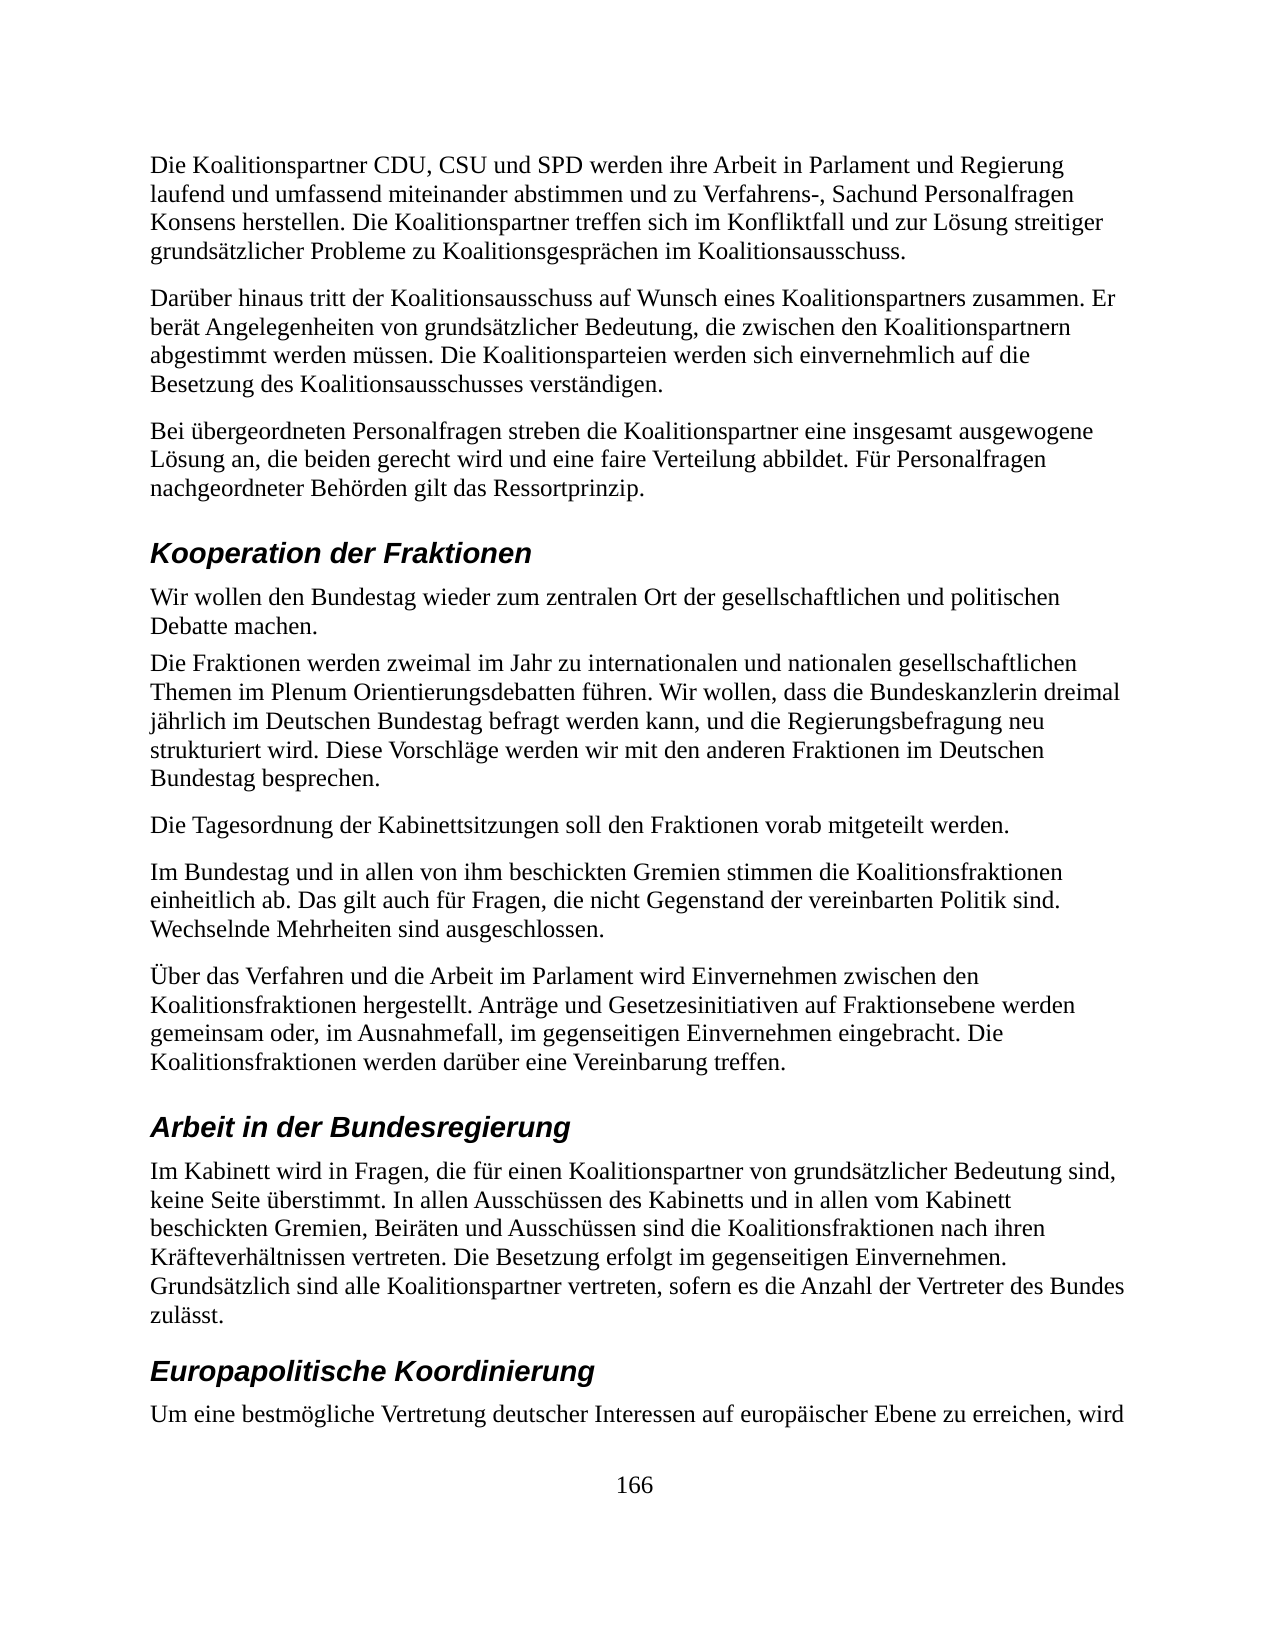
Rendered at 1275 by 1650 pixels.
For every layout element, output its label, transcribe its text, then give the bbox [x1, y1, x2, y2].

text Die Koalitionspartner CDU, CSU und SPD werden ihre Arbeit in Parlament und Regierung laufend und umfassend miteinander abstimmen und zu Verfahrens-, Sachund Personalfragen Konsens herstellen. Die Koalitionspartner treffen sich im Konfliktfall und zur Lösung streitiger grundsätzlicher Probleme zu Koalitionsgesprächen im Koalitionsausschuss. [150, 150, 1125, 265]
text Die Tagesordnung der Kabinettsitzungen soll den Fraktionen vorab mitgeteilt werden. [150, 810, 1125, 839]
subtitle Kooperation der Fraktionen [150, 536, 1125, 569]
text Über das Verfahren und die Arbeit im Parlament wird Einvernehmen zwischen den Koalitionsfraktionen hergestellt. Anträge und Gesetzesinitiativen auf Fraktionsebene werden gemeinsam oder, im Ausnahmefall, im gegenseitigen Einvernehmen eingebracht. Die Koalitionsfraktionen werden darüber eine Vereinbarung treffen. [150, 961, 1125, 1076]
text Wir wollen den Bundestag wieder zum zentralen Ort der gesellschaftlichen und politischen Debatte machen. [150, 582, 1125, 639]
text Im Kabinett wird in Fragen, die für einen Koalitionspartner von grundsätzlicher Bedeutung sind, keine Seite überstimmt. In allen Ausschüssen des Kabinetts und in allen vom Kabinett beschickten Gremien, Beiräten und Ausschüssen sind die Koalitionsfraktionen nach ihren Kräfteverhältnissen vertreten. Die Besetzung erfolgt im gegenseitigen Einvernehmen. Grundsätzlich sind alle Koalitionspartner vertreten, sofern es die Anzahl der Vertreter des Bundes zulässt. [150, 1156, 1125, 1328]
text Darüber hinaus tritt der Koalitionsausschuss auf Wunsch eines Koalitionspartners zusammen. Er berät Angelegenheiten von grundsätzlicher Bedeutung, die zwischen den Koalitionspartnern abgestimmt werden müssen. Die Koalitionsparteien werden sich einvernehmlich auf die Besetzung des Koalitionsausschusses verständigen. [150, 283, 1125, 398]
text Um eine bestmögliche Vertretung deutscher Interessen auf europäischer Ebene zu erreichen, wird [150, 1399, 1125, 1428]
subtitle Arbeit in der Bundesregierung [150, 1110, 1125, 1143]
text Im Bundestag und in allen von ihm beschickten Gremien stimmen die Koalitionsfraktionen einheitlich ab. Das gilt auch für Fragen, die nicht Gegenstand der vereinbarten Politik sind. Wechselnde Mehrheiten sind ausgeschlossen. [150, 857, 1125, 943]
subtitle Europapolitische Koordinierung [150, 1353, 1125, 1387]
text Die Fraktionen werden zweimal im Jahr zu internationalen und nationalen gesellschaftlichen Themen im Plenum Orientierungsdebatten führen. Wir wollen, dass die Bundeskanzlerin dreimal jährlich im Deutschen Bundestag befragt werden kann, und die Regierungsbefragung neu strukturiert wird. Diese Vorschläge werden wir mit den anderen Fraktionen im Deutschen Bundestag besprechen. [150, 648, 1125, 792]
text Bei übergeordneten Personalfragen streben die Koalitionspartner eine insgesamt ausgewogene Lösung an, die beiden gerecht wird und eine faire Verteilung abbildet. Für Personalfragen nachgeordneter Behörden gilt das Ressortprinzip. [150, 416, 1125, 502]
